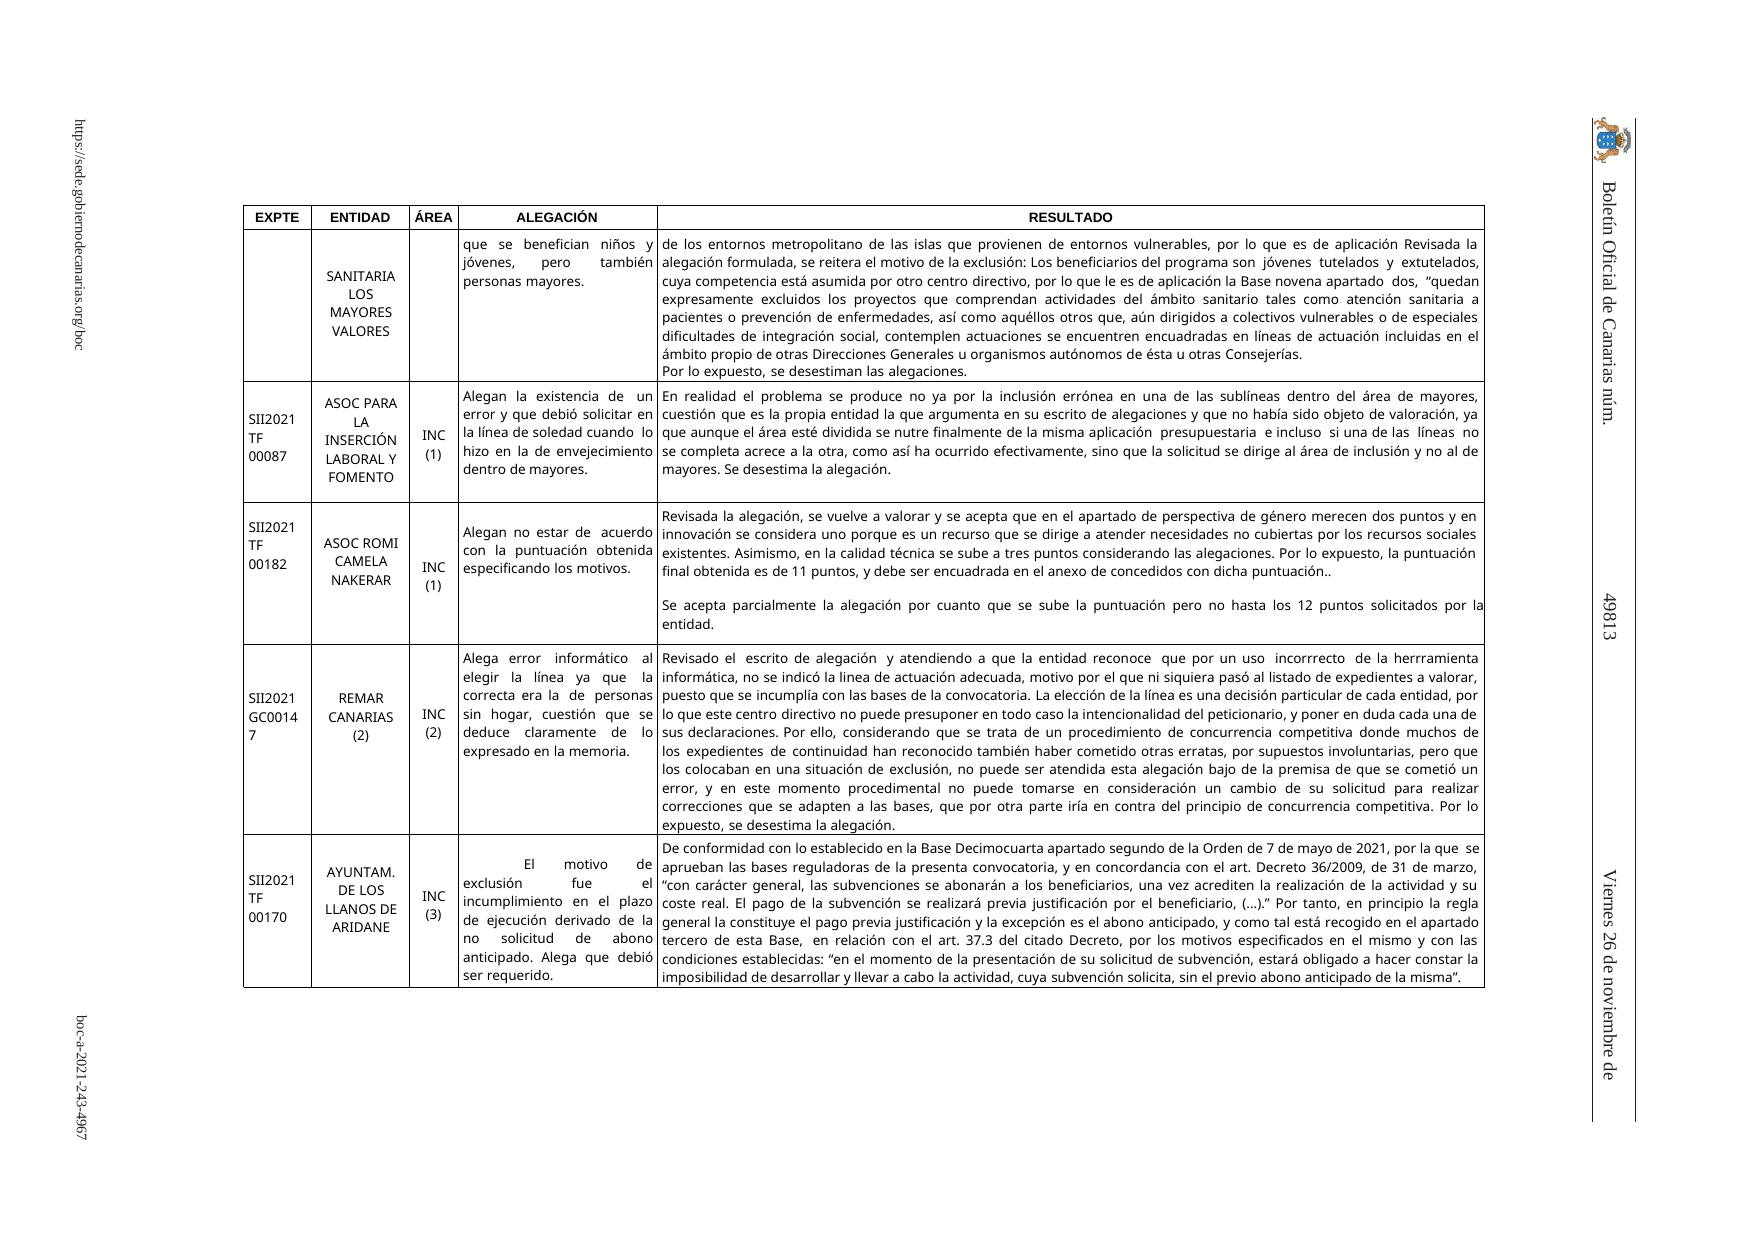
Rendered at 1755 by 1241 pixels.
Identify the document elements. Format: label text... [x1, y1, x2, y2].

table_cell Revisada la alegación, se vuelve a valorar y se acepta que en el apartado de perspectiva de género merecen dos puntos y en innovación se considera uno porque es un recurso que se dirige a atender necesidades no cubiertas por los recursos sociales existentes. Asimismo, en la calidad técnica se sube a tres puntos considerando las alegaciones. Por lo expuesto, la puntuación final obtenida es de 11 puntos, y debe ser encuadrada en el anexo de concedidos con dicha puntuación.. Se acepta parcialmente la alegación por cuanto que se sube la puntuación pero no hasta los 12 puntos solicitados por la entidad. [658, 503, 1484, 644]
table_cell Alega error informático al elegir la línea ya que la correcta era la de personas sin hogar, cuestión que se deduce claramente de lo expresado en la memoria. [459, 645, 657, 834]
table_cell INC (3) [410, 835, 458, 987]
table_cell ASOC PARA LA INSERCIÓN LABORAL Y FOMENTO [312, 382, 409, 501]
table_cell que se benefician niños y jóvenes, pero también personas mayores. [459, 230, 657, 381]
table_cell SII2021 TF 00182 [244, 503, 311, 644]
text 49813 [1600, 593, 1621, 642]
table_header ENTIDAD [312, 206, 409, 229]
table_cell INC (1) [410, 503, 458, 644]
table_cell SII2021 TF 00170 [244, 835, 311, 987]
table_cell INC (2) [410, 645, 458, 834]
table_cell [410, 230, 458, 381]
table_header EXPTE [244, 206, 311, 229]
table_cell En realidad el problema se produce no ya por la inclusión errónea en una de las sublíneas dentro del área de mayores, cuestión que es la propia entidad la que argumenta en su escrito de alegaciones y que no había sido objeto de valoración, ya que aunque el área esté dividida se nutre finalmente de la misma aplicación presupuestaria e incluso si una de las líneas no se completa acrece a la otra, como así ha ocurrido efectivamente, sino que la solicitud se dirige al área de inclusión y no al de mayores. Se desestima la alegación. [658, 382, 1484, 501]
table_cell Alegan la existencia de un error y que debió solicitar en la línea de soledad cuando lo hizo en la de envejecimiento dentro de mayores. [459, 382, 657, 501]
table_header ÁREA [410, 206, 458, 229]
table_cell SANITARIA LOS MAYORES VALORES [312, 230, 409, 381]
table_cell De conformidad con lo establecido en la Base Decimocuarta apartado segundo de la Orden de 7 de mayo de 2021, por la que se aprueban las bases reguladoras de la presenta convocatoria, y en concordancia con el art. Decreto 36/2009, de 31 de marzo, “con carácter general, las subvenciones se abonarán a los beneficiarios, una vez acrediten la realización de la actividad y su coste real. El pago de la subvención se realizará previa justificación por el beneficiario, (...).” Por tanto, en principio la regla general la constituye el pago previa justificación y la excepción es el abono anticipado, y como tal está recogido en el apartado tercero de esta Base, en relación con el art. 37.3 del citado Decreto, por los motivos especificados en el mismo y con las condiciones establecidas: “en el momento de la presentación de su solicitud de subvención, estará obligado a hacer constar la imposibilidad de desarrollar y llevar a cabo la actividad, cuya subvención solicita, sin el previo abono anticipado de la misma”. [658, 835, 1484, 987]
table_cell de los entornos metropolitano de las islas que provienen de entornos vulnerables, por lo que es de aplicación Revisada la alegación formulada, se reitera el motivo de la exclusión: Los beneficiarios del programa son jóvenes tutelados y extutelados, cuya competencia está asumida por otro centro directivo, por lo que le es de aplicación la Base novena apartado dos, “quedan expresamente excluidos los proyectos que comprendan actividades del ámbito sanitario tales como atención sanitaria a pacientes o prevención de enfermedades, así como aquéllos otros que, aún dirigidos a colectivos vulnerables o de especiales dificultades de integración social, contemplen actuaciones se encuentren encuadradas en líneas de actuación incluidas en el ámbito propio de otras Direcciones Generales u organismos autónomos de ésta u otras Consejerías. Por lo expuesto, se desestiman las alegaciones. [658, 230, 1484, 381]
table_cell REMAR CANARIAS (2) [312, 645, 409, 834]
text Viernes 26 de noviembre de 2021 [1598, 869, 1621, 1121]
table_cell Alegan no estar de acuerdo con la puntuación obtenida especificando los motivos. [459, 503, 657, 644]
text boc-a-2021-243-4967 [74, 1016, 91, 1143]
table_header ALEGACIÓN [459, 206, 657, 229]
table_cell SII2021 GC0014 7 [244, 645, 311, 834]
text https://sede.gobiernodecanarias.org/boc [72, 119, 89, 352]
table_cell SII2021 TF 00087 [244, 382, 311, 501]
table_cell INC (1) [410, 382, 458, 501]
table_cell ASOC ROMI CAMELA NAKERAR [312, 503, 409, 644]
table_cell Revisado el escrito de alegación y atendiendo a que la entidad reconoce que por un uso incorrrecto de la herrramienta informática, no se indicó la linea de actuación adecuada, motivo por el que ni siquiera pasó al listado de expedientes a valorar, puesto que se incumplía con las bases de la convocatoria. La elección de la línea es una decisión particular de cada entidad, por lo que este centro directivo no puede presuponer en todo caso la intencionalidad del peticionario, y poner en duda cada una de sus declaraciones. Por ello, considerando que se trata de un procedimiento de concurrencia competitiva donde muchos de los expedientes de continuidad han reconocido también haber cometido otras erratas, por supuestos involuntarias, pero que los colocaban en una situación de exclusión, no puede ser atendida esta alegación bajo de la premisa de que se cometió un error, y en este momento procedimental no puede tomarse en consideración un cambio de su solicitud para realizar correcciones que se adapten a las bases, que por otra parte iría en contra del principio de concurrencia competitiva. Por lo expuesto, se desestima la alegación. [658, 645, 1484, 834]
table_cell El motivo de exclusión fue el incumplimiento en el plazo de ejecución derivado de la no solicitud de abono anticipado. Alega que debió ser requerido. [459, 835, 657, 987]
table_header RESULTADO [658, 206, 1484, 229]
table_cell AYUNTAM. DE LOS LLANOS DE ARIDANE [312, 835, 409, 987]
table_cell [244, 230, 311, 381]
text Boletín Oficial de Canarias núm. 243 [1597, 181, 1621, 458]
